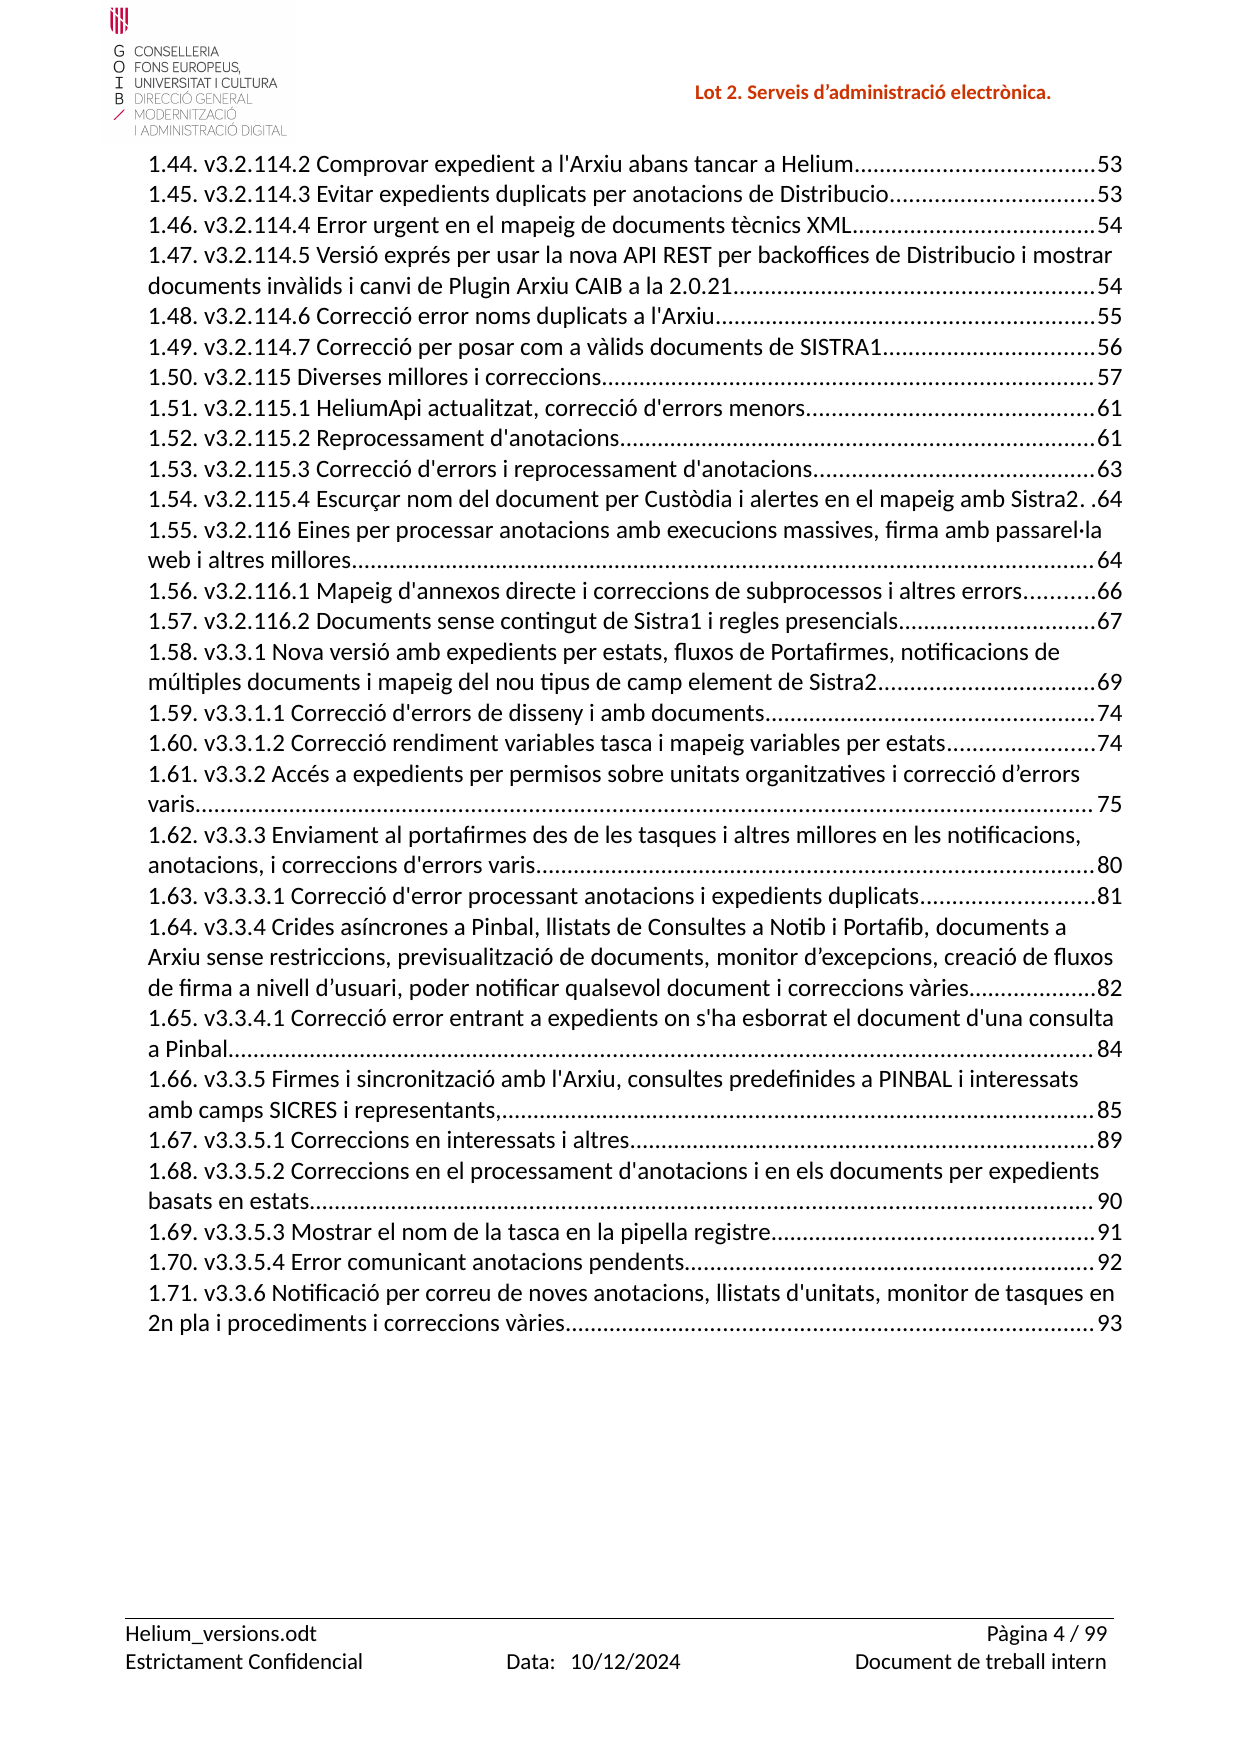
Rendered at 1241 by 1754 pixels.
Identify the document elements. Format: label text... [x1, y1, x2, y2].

text 1.57. v3.2.116.2 Documents sense contingut de Sistra1 i regles presencials 67 [148, 606, 1122, 636]
text 1.52. v3.2.115.2 Reprocessament d'anotacions 61 [148, 422, 1122, 453]
text 1.46. v3.2.114.4 Error urgent en el mapeig de documents tècnics XML 54 [148, 209, 1122, 239]
text 1.71. v3.3.6 Notificació per correu de noves anotacions, llistats d'unitats, monitor de tasques en 2n pla i procediments i correccions vàries 93 [148, 1277, 1122, 1338]
text 1.56. v3.2.116.1 Mapeig d'annexos directe i correccions de subprocessos i altres errors 66 [148, 575, 1122, 606]
text 1.65. v3.3.4.1 Correcció error entrant a expedients on s'ha esborrat el document d'una consulta a Pinbal 84 [148, 1002, 1122, 1063]
text 1.69. v3.3.5.3 Mostrar el nom de la tasca en la pipella registre 91 [148, 1216, 1122, 1246]
text 1.63. v3.3.3.1 Correcció d'error processant anotacions i expedients duplicats 81 [148, 880, 1122, 911]
text 1.47. v3.2.114.5 Versió exprés per usar la nova API REST per backoffices de Distribucio i mostrar documents invàlids i canvi de Plugin Arxiu CAIB a la 2.0.21 54 [148, 239, 1122, 300]
text 1.49. v3.2.114.7 Correcció per posar com a vàlids documents de SISTRA1 56 [148, 331, 1122, 361]
text 1.50. v3.2.115 Diverses millores i correccions 57 [148, 361, 1122, 392]
text 1.53. v3.2.115.3 Correcció d'errors i reprocessament d'anotacions 63 [148, 453, 1122, 483]
text 1.62. v3.3.3 Enviament al portafirmes des de les tasques i altres millores en les notificacions, anotacions, i correccions d'errors varis 80 [148, 819, 1122, 880]
text 1.64. v3.3.4 Crides asíncrones a Pinbal, llistats de Consultes a Notib i Portafib, documents a Arxiu sense restriccions, previsualització de documents, monitor d’excepcions, creació de fluxos de firma a nivell d’usuari, poder notificar qualsevol document i correccions vàries. 82 [148, 911, 1122, 1002]
text 1.70. v3.3.5.4 Error comunicant anotacions pendents 92 [148, 1246, 1122, 1277]
text 1.44. v3.2.114.2 Comprovar expedient a l'Arxiu abans tancar a Helium 53 [148, 148, 1122, 178]
text 1.67. v3.3.5.1 Correccions en interessats i altres 89 [148, 1124, 1122, 1155]
text 1.61. v3.3.2 Accés a expedients per permisos sobre unitats organitzatives i correcció d’errors varis 75 [148, 758, 1122, 819]
text 1.66. v3.3.5 Firmes i sincronització amb l'Arxiu, consultes predefinides a PINBAL i interessats amb camps SICRES i representants, 85 [148, 1063, 1122, 1124]
text 1.58. v3.3.1 Nova versió amb expedients per estats, fluxos de Portafirmes, notificacions de múltiples documents i mapeig del nou tipus de camp element de Sistra2 69 [148, 636, 1122, 697]
text 1.60. v3.3.1.2 Correcció rendiment variables tasca i mapeig variables per estats 74 [148, 728, 1122, 758]
picture [100, 0, 297, 144]
text 1.68. v3.3.5.2 Correccions en el processament d'anotacions i en els documents per expedients basats en estats 90 [148, 1155, 1122, 1216]
text 1.45. v3.2.114.3 Evitar expedients duplicats per anotacions de Distribucio 53 [148, 178, 1122, 209]
text 1.59. v3.3.1.1 Correcció d'errors de disseny i amb documents 74 [148, 697, 1122, 728]
text 1.48. v3.2.114.6 Correcció error noms duplicats a l'Arxiu 55 [148, 300, 1122, 331]
text 1.55. v3.2.116 Eines per processar anotacions amb execucions massives, firma amb passarel·la web i altres millores 64 [148, 514, 1122, 575]
text 1.54. v3.2.115.4 Escurçar nom del document per Custòdia i alertes en el mapeig amb Sistra2 64 [148, 483, 1122, 514]
text 1.51. v3.2.115.1 HeliumApi actualitzat, correcció d'errors menors 61 [148, 392, 1122, 422]
